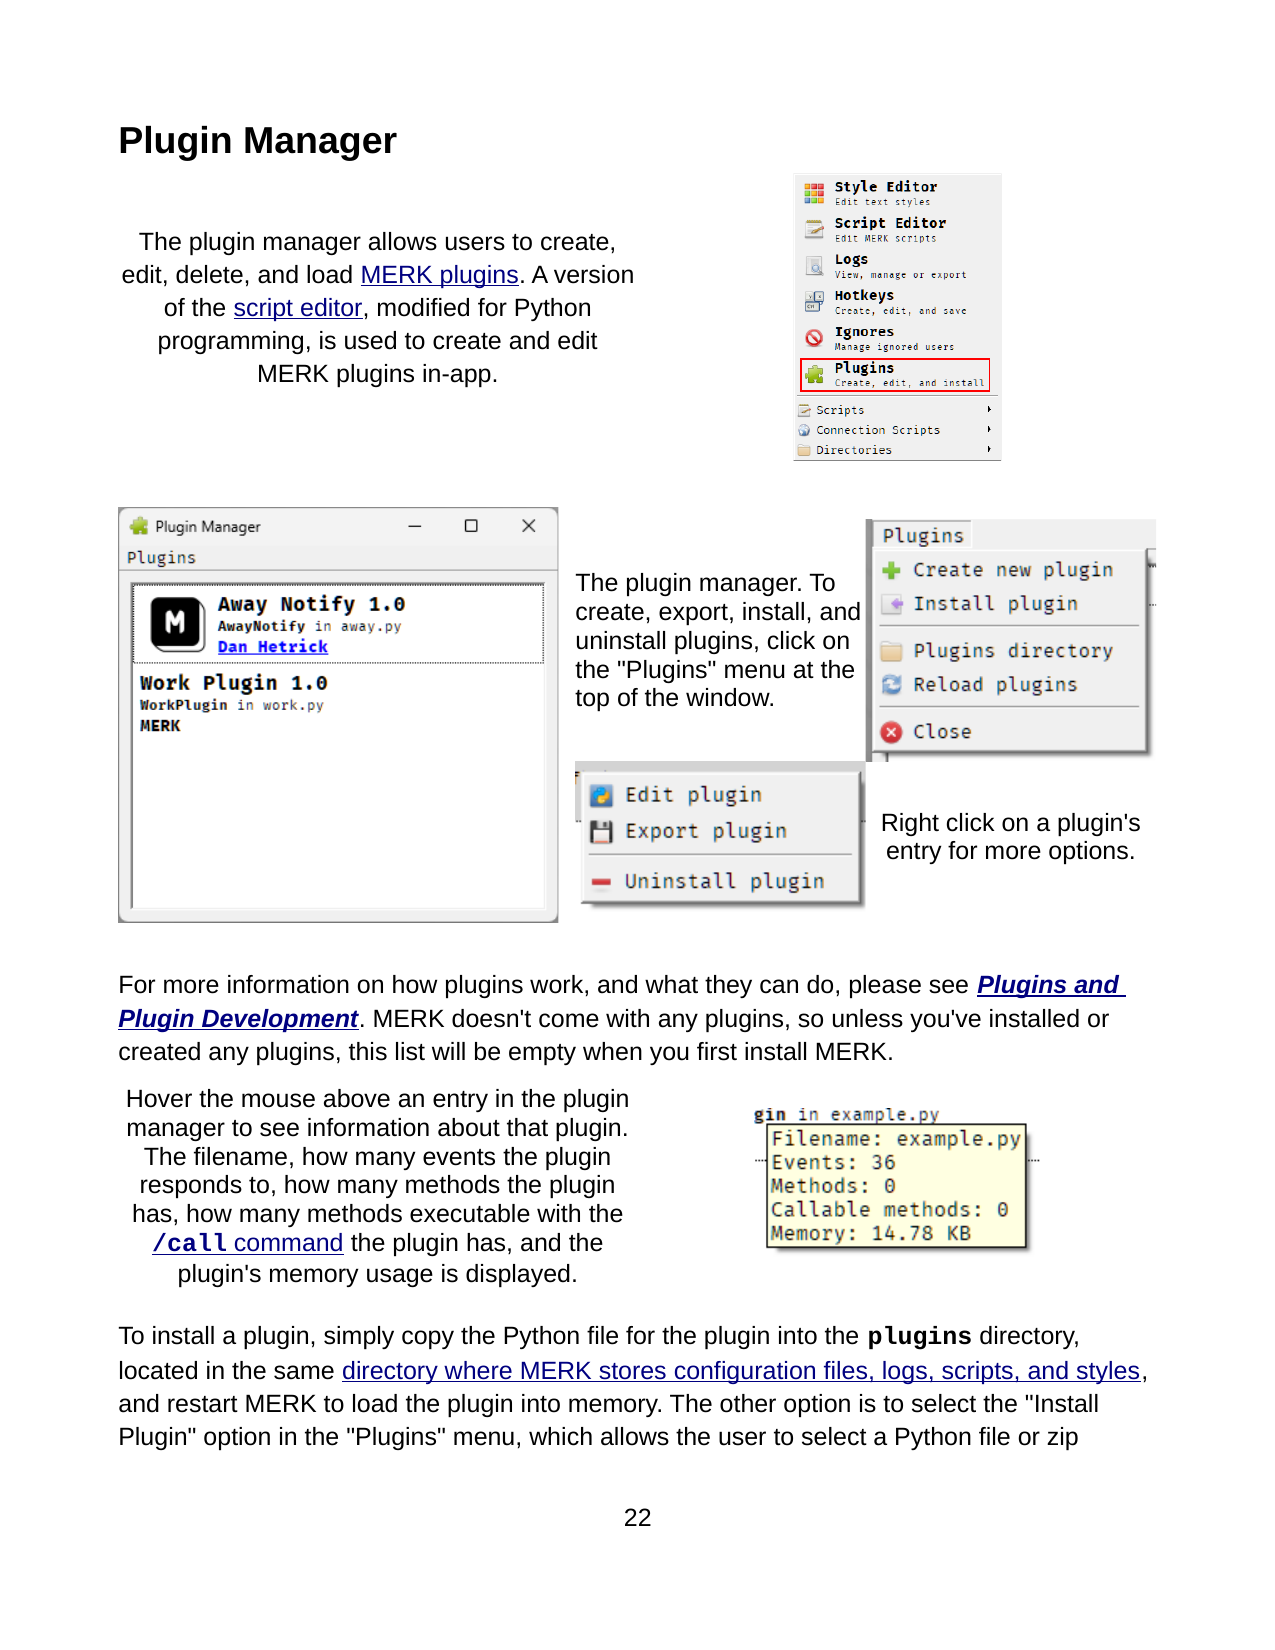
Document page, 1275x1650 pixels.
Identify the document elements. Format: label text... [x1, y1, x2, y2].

table_header [638, 174, 793, 460]
table_header [559, 508, 1157, 923]
table_cell Right click on a plugin's entry for more options. [866, 762, 1156, 911]
text To install a plugin, simply copy the Python file for the plugin into the plugins directory, located in the same directory where MERK stores configuration files, logs, scripts, and styles, and restart MERK to load the plugin into memory. The other option is to select the "Install Plugin" option in the "Plugins" menu, which allows the user to select a Python file or zip [118, 1288, 1157, 1451]
table_header The plugin manager. To create, export, install, and uninstall plugins, click on the "Plugins" menu at the top of the window. [575, 519, 865, 761]
table_header The plugin manager allows users to create, edit, delete, and load MERK plugins. A version of the script editor, modified for Python programming, is used to create and edit MERK plugins in-app. [118, 174, 637, 460]
picture [118, 507, 559, 923]
picture [793, 173, 1002, 461]
table_header [638, 1084, 1157, 1288]
picture [754, 1108, 1040, 1264]
table_header [1002, 174, 1157, 460]
picture [575, 519, 1157, 912]
text For more information on how plugins work, and what they can do, please see Plugins and Plugin Development. MERK doesn't come with any plugins, so unless you've installed or created any plugins, this list will be empty when you first install MERK. [118, 971, 1157, 1065]
table_header Hover the mouse above an entry in the plugin manager to see information about that plugin. The filename, how many events the plugin responds to, how many methods the plugin has, how many methods executable with the /call command the plugin has, and the plugin's memory usage is displayed. [118, 1084, 637, 1288]
subtitle Plugin Manager [118, 118, 1157, 161]
